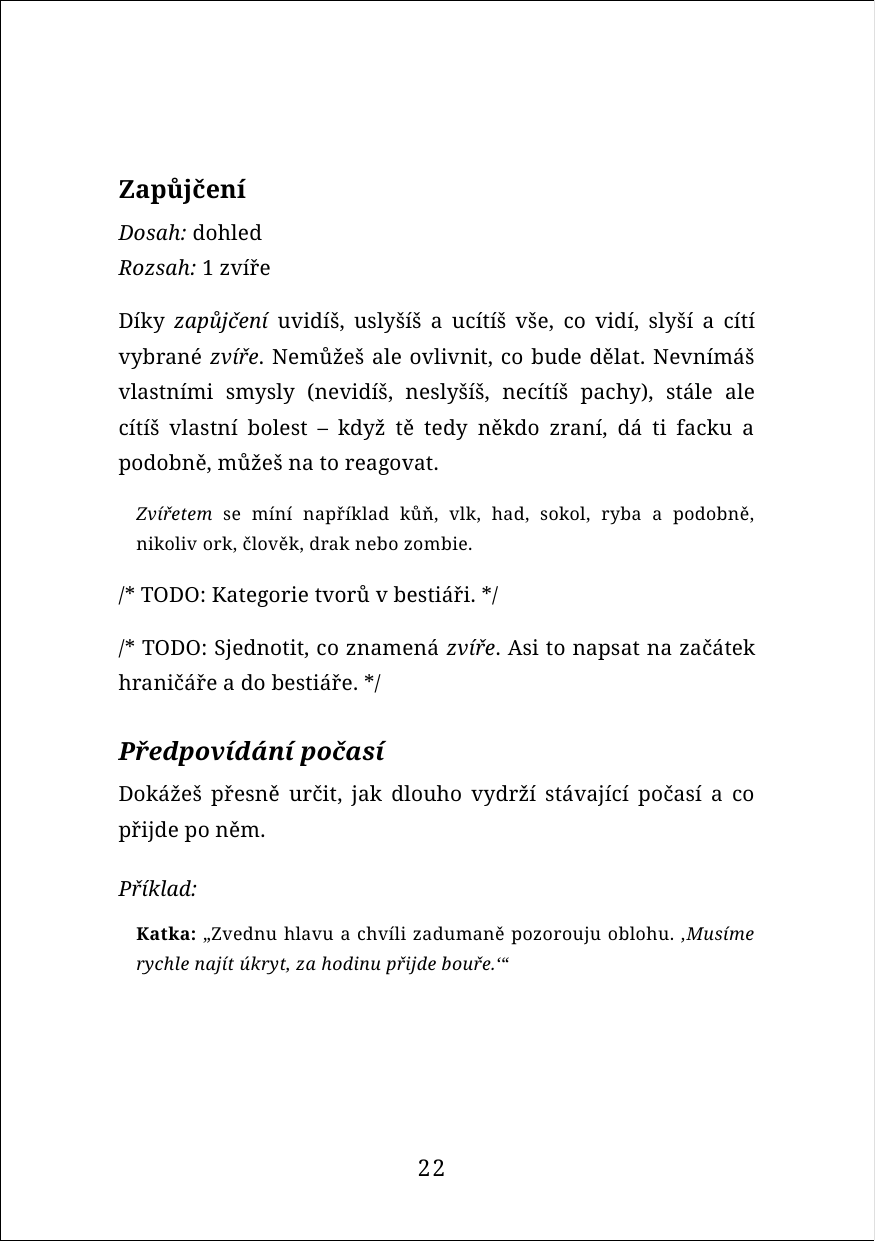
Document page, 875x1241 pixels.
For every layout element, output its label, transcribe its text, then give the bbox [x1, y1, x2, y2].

text /* TODO: Sjednotit, co znamená zvíře. Asi to napsat na začátek hraničáře a do bestiáře. */ [118, 633, 756, 697]
subtitle Zapůjčení [118, 172, 756, 206]
text Katka: „Zvednu hlavu a chvíli zadumaně pozorouju oblohu. ‚Musíme rychle najít úkryt, za hodinu přijde bouře.‘“ [136, 921, 756, 976]
text Dokážeš přesně určit, jak dlouho vydrží stávající počasí a co přijde po něm. [118, 779, 756, 843]
subtitle Předpovídání počasí [118, 733, 756, 768]
text /* TODO: Kategorie tvorů v bestiáři. */ [118, 580, 756, 608]
text Díky zapůjčení uvidíš, uslyšíš a ucítíš vše, co vidí, slyší a cítí vybrané zvíře. Nemůžeš ale ovlivnit, co bude dělat. Nevnímáš vlastními smysly (nevidíš, neslyšíš, necítíš pachy), stále ale cítíš vlastní bolest – když tě tedy někdo zraní, dá ti facku a podobně, můžeš na to reagovat. [118, 306, 756, 477]
text Příklad: [118, 874, 756, 902]
text Dosah: dohled Rozsah: 1 zvíře [118, 218, 756, 282]
text Zvířetem se míní například kůň, vlk, had, sokol, ryba a podobně, nikoliv ork, člověk, drak nebo zombie. [136, 502, 756, 556]
